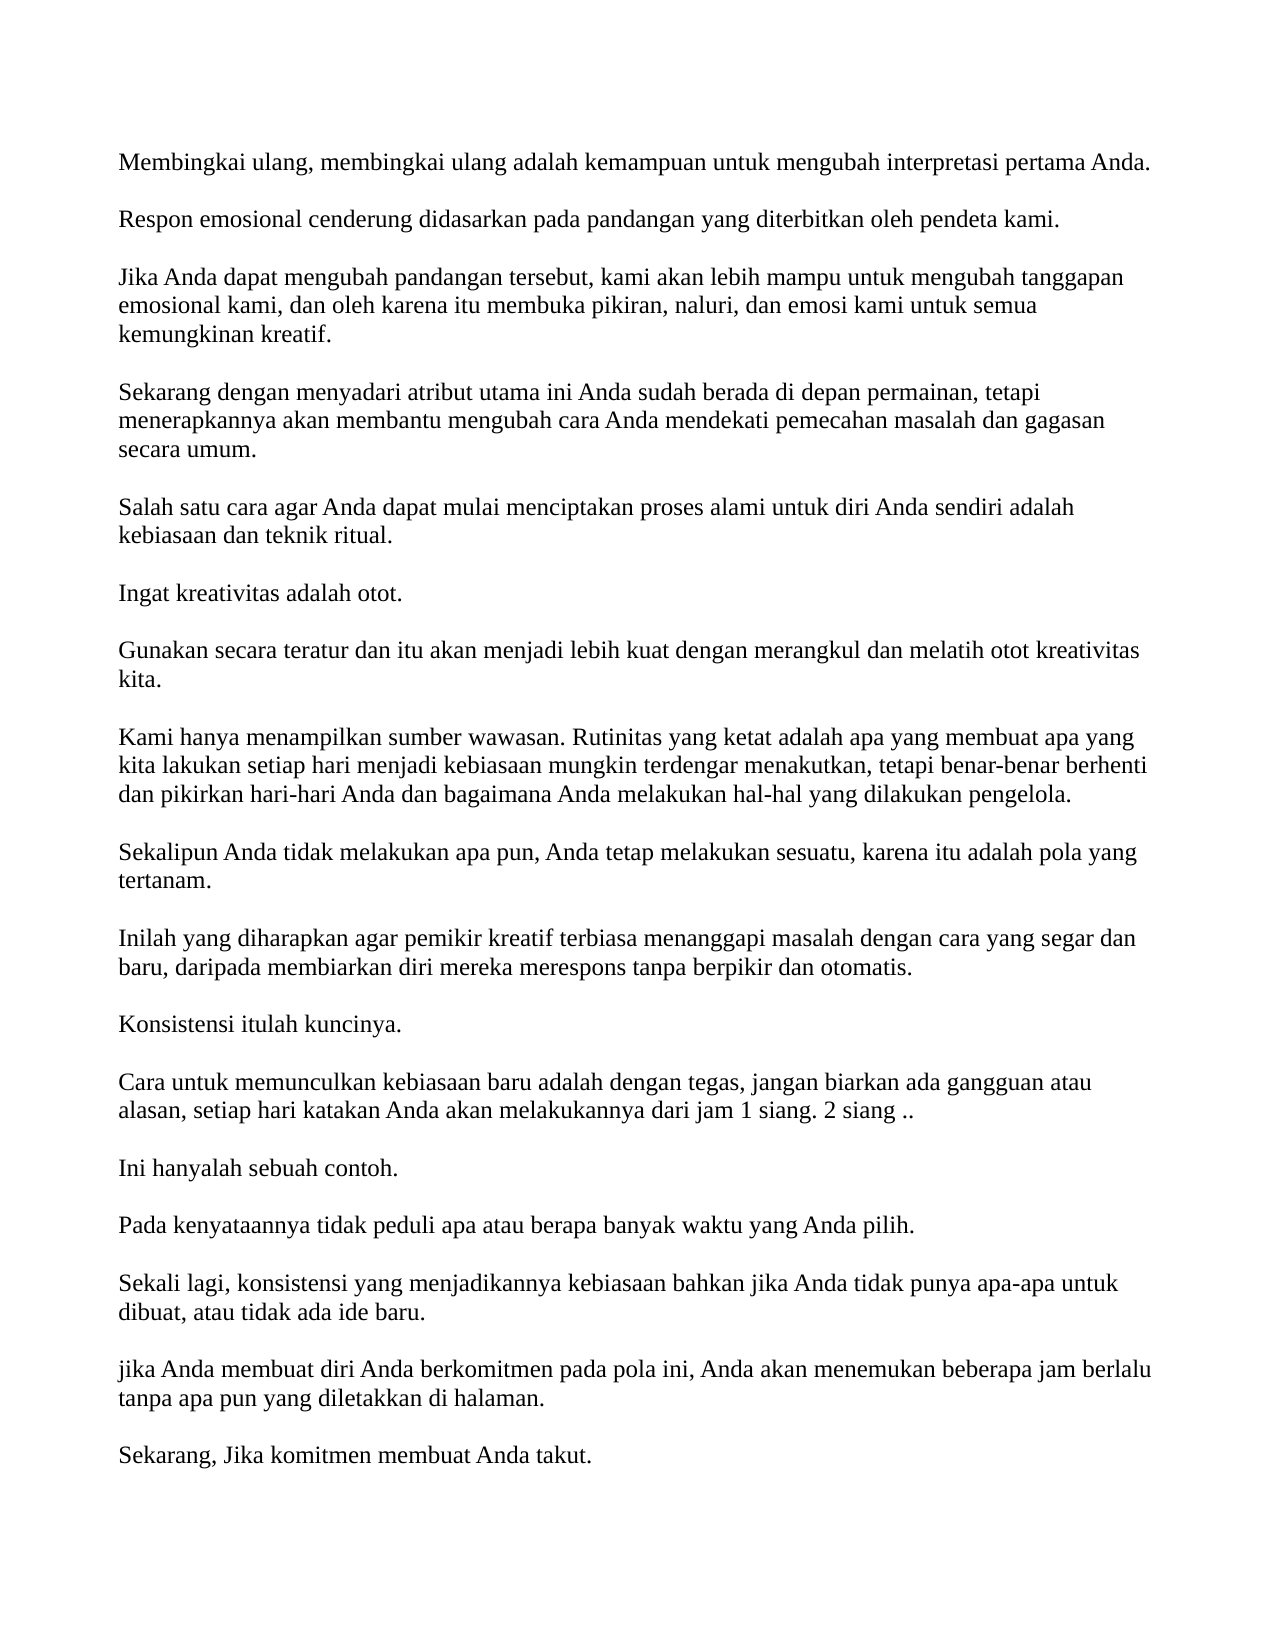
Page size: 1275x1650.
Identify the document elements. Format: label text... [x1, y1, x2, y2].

text Sekali lagi, konsistensi yang menjadikannya kebiasaan bahkan jika Anda tidak punya apa-apa untuk dibuat, atau tidak ada ide baru. [118, 1268, 1157, 1326]
text Cara untuk memunculkan kebiasaan baru adalah dengan tegas, jangan biarkan ada gangguan atau alasan, setiap hari katakan Anda akan melakukannya dari jam 1 siang. 2 siang .. [118, 1067, 1157, 1124]
text Gunakan secara teratur dan itu akan menjadi lebih kuat dengan merangkul dan melatih otot kreativitas kita. [118, 636, 1157, 693]
text Sekalipun Anda tidak melakukan apa pun, Anda tetap melakukan sesuatu, karena itu adalah pola yang tertanam. [118, 837, 1157, 894]
text Respon emosional cenderung didasarkan pada pandangan yang diterbitkan oleh pendeta kami. [118, 204, 1157, 233]
text jika Anda membuat diri Anda berkomitmen pada pola ini, Anda akan menemukan beberapa jam berlalu tanpa apa pun yang diletakkan di halaman. [118, 1354, 1157, 1412]
text Sekarang, Jika komitmen membuat Anda takut. [118, 1441, 1157, 1469]
text Kami hanya menampilkan sumber wawasan. Rutinitas yang ketat adalah apa yang membuat apa yang kita lakukan setiap hari menjadi kebiasaan mungkin terdengar menakutkan, tetapi benar-benar berhenti dan pikirkan hari-hari Anda dan bagaimana Anda melakukan hal-hal yang dilakukan pengelola. [118, 722, 1157, 808]
text Jika Anda dapat mengubah pandangan tersebut, kami akan lebih mampu untuk mengubah tanggapan emosional kami, dan oleh karena itu membuka pikiran, naluri, dan emosi kami untuk semua kemungkinan kreatif. [118, 262, 1157, 348]
text Konsistensi itulah kuncinya. [118, 1009, 1157, 1038]
text Sekarang dengan menyadari atribut utama ini Anda sudah berada di depan permainan, tetapi menerapkannya akan membantu mengubah cara Anda mendekati pemecahan masalah dan gagasan secara umum. [118, 377, 1157, 463]
text Ingat kreativitas adalah otot. [118, 578, 1157, 607]
text Inilah yang diharapkan agar pemikir kreatif terbiasa menanggapi masalah dengan cara yang segar dan baru, daripada membiarkan diri mereka merespons tanpa berpikir dan otomatis. [118, 923, 1157, 981]
text Pada kenyataannya tidak peduli apa atau berapa banyak waktu yang Anda pilih. [118, 1211, 1157, 1239]
text Membingkai ulang, membingkai ulang adalah kemampuan untuk mengubah interpretasi pertama Anda. [118, 147, 1157, 176]
text Ini hanyalah sebuah contoh. [118, 1153, 1157, 1182]
text Salah satu cara agar Anda dapat mulai menciptakan proses alami untuk diri Anda sendiri adalah kebiasaan dan teknik ritual. [118, 492, 1157, 549]
